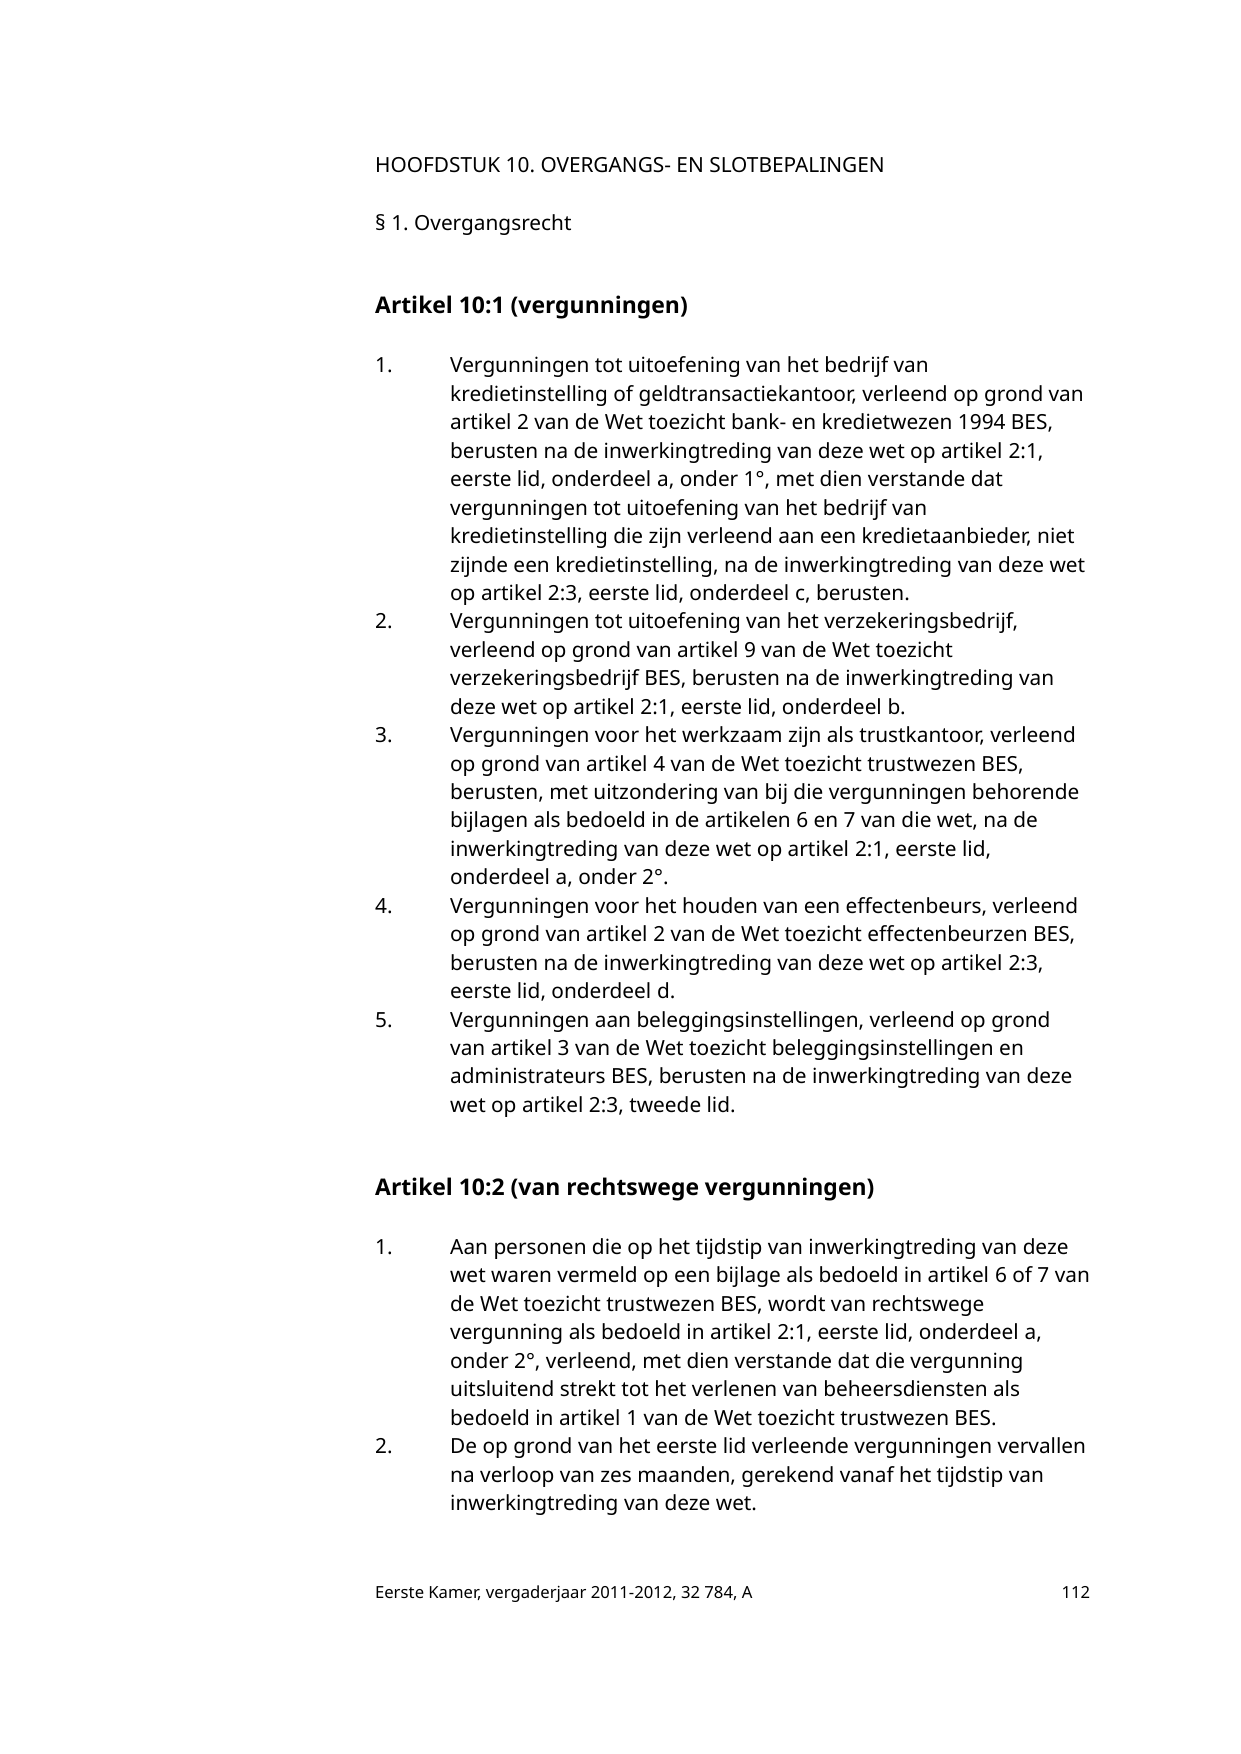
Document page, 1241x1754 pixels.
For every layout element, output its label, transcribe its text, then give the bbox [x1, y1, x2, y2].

list Aan personen die op het tijdstip van inwerkingtreding van deze wet waren vermeld op een bijlage als bedoeld in artikel 6 of 7 van de Wet toezicht trustwezen BES, wordt van rechtswege vergunning als bedoeld in artikel 2:1, eerste lid, onderdeel a, onder 2°, verleend, met dien verstande dat die vergunning uitsluitend strekt tot het verlenen van beheersdiensten als bedoeld in artikel 1 van de Wet toezicht trustwezen BES. [375, 1232, 1090, 1431]
list Vergunningen voor het houden van een effectenbeurs, verleend op grond van artikel 2 van de Wet toezicht effectenbeurzen BES, berusten na de inwerkingtreding van deze wet op artikel 2:3, eerste lid, onderdeel d. [375, 891, 1090, 1005]
list Vergunningen tot uitoefening van het verzekeringsbedrijf, verleend op grond van artikel 9 van de Wet toezicht verzekeringsbedrijf BES, berusten na de inwerkingtreding van deze wet op artikel 2:1, eerste lid, onderdeel b. [375, 607, 1090, 720]
subtitle Artikel 10:1 (vergunningen) [375, 289, 1090, 321]
list Vergunningen voor het werkzaam zijn als trustkantoor, verleend op grond van artikel 4 van de Wet toezicht trustwezen BES, berusten, met uitzondering van bij die vergunningen behorende bijlagen als bedoeld in de artikelen 6 en 7 van die wet, na de inwerkingtreding van deze wet op artikel 2:1, eerste lid, onderdeel a, onder 2°. [375, 720, 1090, 891]
list Vergunningen aan beleggingsinstellingen, verleend op grond van artikel 3 van de Wet toezicht beleggingsinstellingen en administrateurs BES, berusten na de inwerkingtreding van deze wet op artikel 2:3, tweede lid. [375, 1005, 1090, 1118]
list Vergunningen tot uitoefening van het bedrijf van kredietinstelling of geldtransactiekantoor, verleend op grond van artikel 2 van de Wet toezicht bank- en kredietwezen 1994 BES, berusten na de inwerkingtreding van deze wet op artikel 2:1, eerste lid, onderdeel a, onder 1°, met dien verstande dat vergunningen tot uitoefening van het bedrijf van kredietinstelling die zijn verleend aan een kredietaanbieder, niet zijnde een kredietinstelling, na de inwerkingtreding van deze wet op artikel 2:3, eerste lid, onderdeel c, berusten. [375, 351, 1090, 607]
subtitle Artikel 10:2 (van rechtswege vergunningen) [375, 1171, 1090, 1202]
subtitle § 1. Overgangsrecht [375, 208, 1090, 237]
subtitle HOOFDSTUK 10. OVERGANGS- EN SLOTBEPALINGEN [375, 150, 1090, 178]
list De op grond van het eerste lid verleende vergunningen vervallen na verloop van zes maanden, gerekend vanaf het tijdstip van inwerkingtreding van deze wet. [375, 1431, 1090, 1517]
